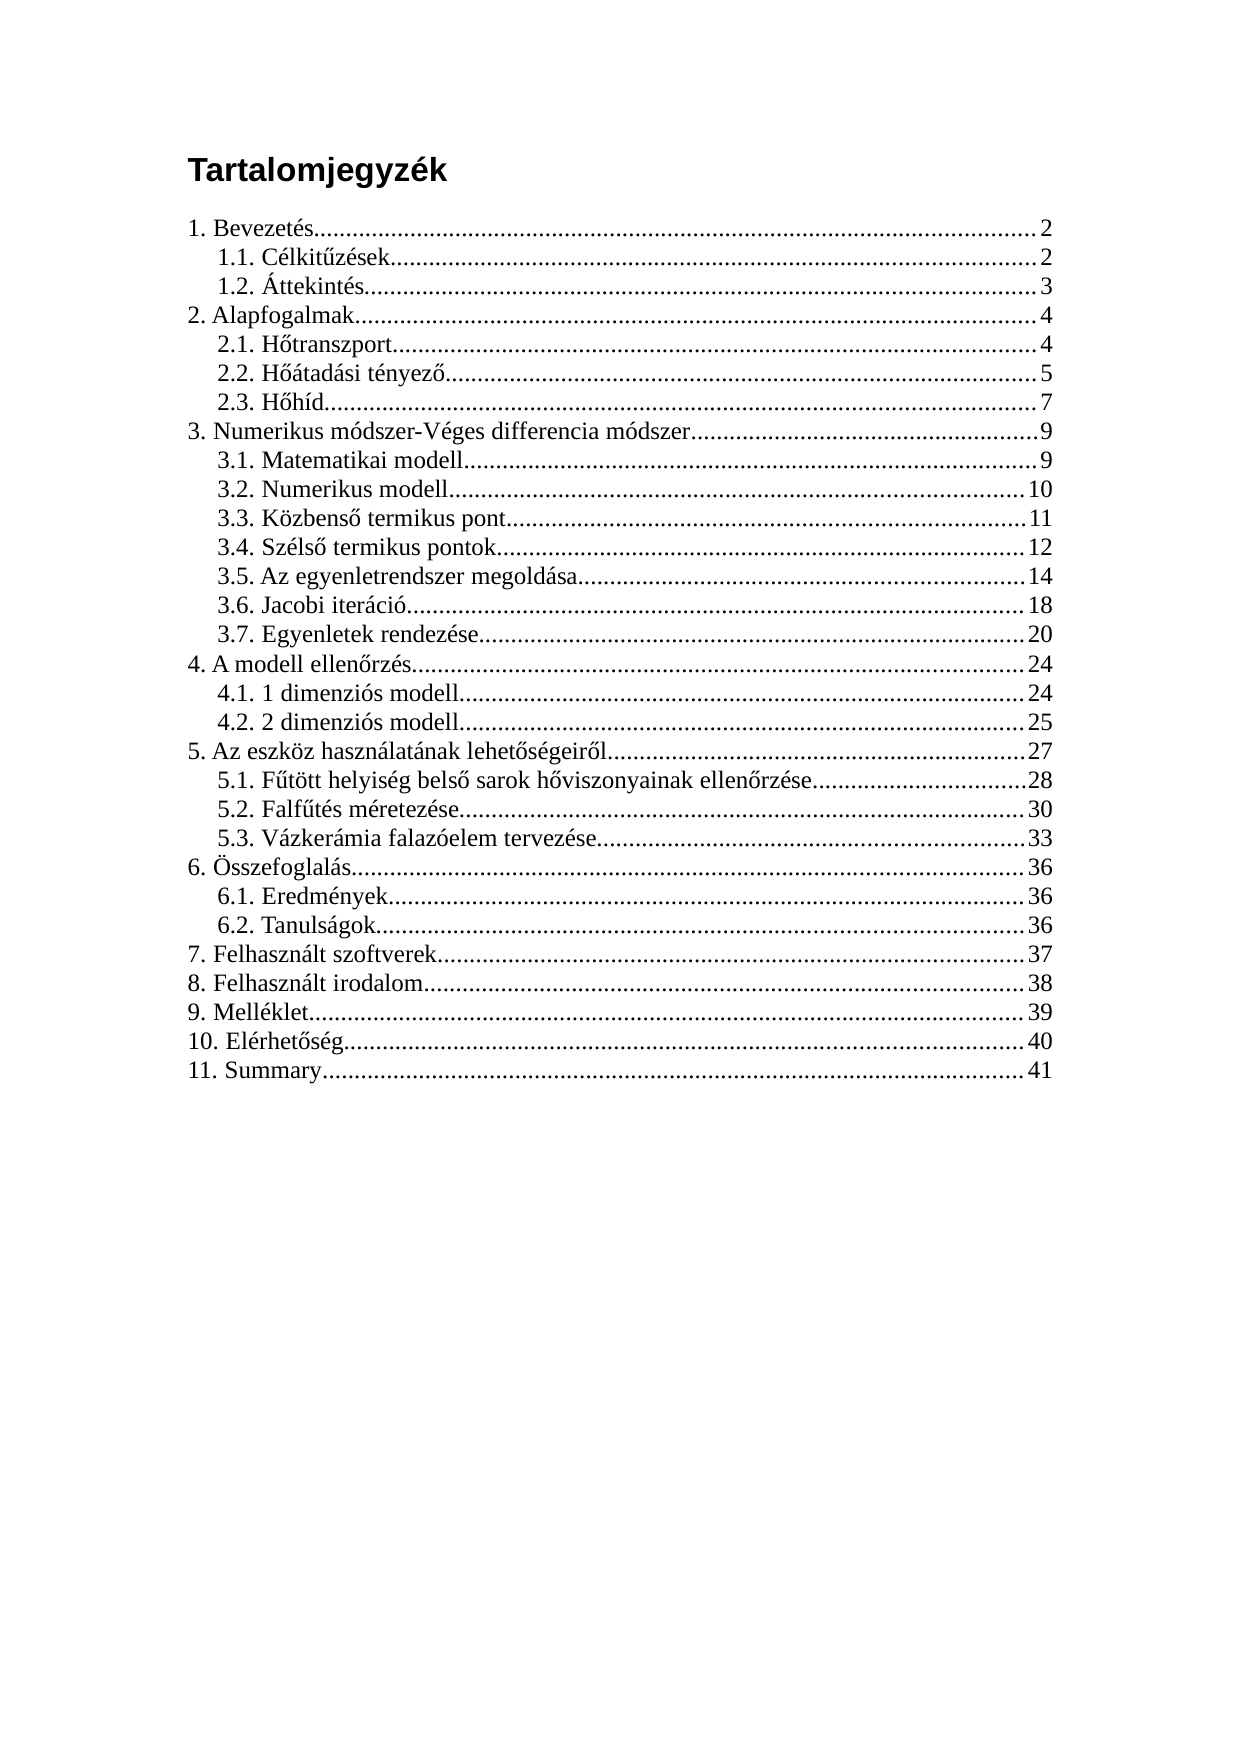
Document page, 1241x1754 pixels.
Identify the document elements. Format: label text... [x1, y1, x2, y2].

text 3.5. Az egyenletrendszer megoldása 14 [217, 561, 1053, 590]
text 11. Summary 41 [187, 1055, 1053, 1084]
text 1.1. Célkitűzések 2 [217, 242, 1053, 271]
text 3.7. Egyenletek rendezése 20 [217, 619, 1053, 648]
text 3.1. Matematikai modell 9 [217, 445, 1053, 474]
text 3.3. Közbenső termikus pont 11 [217, 503, 1053, 532]
text 2.1. Hőtranszport 4 [217, 329, 1053, 358]
text 6. Összefoglalás 36 [187, 852, 1053, 881]
text 9. Melléklet 39 [187, 997, 1053, 1026]
subtitle Tartalomjegyzék [187, 150, 1053, 188]
text 5. Az eszköz használatának lehetőségeiről 27 [187, 736, 1053, 765]
text 3. Numerikus módszer-Véges differencia módszer 9 [187, 416, 1053, 445]
text 1. Bevezetés 2 [187, 212, 1053, 242]
text 2. Alapfogalmak 4 [187, 300, 1053, 329]
text 3.6. Jacobi iteráció 18 [217, 590, 1053, 619]
text 10. Elérhetőség 40 [187, 1026, 1053, 1055]
text 4.1. 1 dimenziós modell 24 [217, 677, 1053, 707]
text 2.3. Hőhíd 7 [217, 387, 1053, 416]
text 6.2. Tanulságok 36 [217, 910, 1053, 939]
text 5.2. Falfűtés méretezése 30 [217, 794, 1053, 823]
text 3.4. Szélső termikus pontok 12 [217, 532, 1053, 561]
text 5.1. Fűtött helyiség belső sarok hőviszonyainak ellenőrzése 28 [217, 765, 1053, 794]
text 4.2. 2 dimenziós modell 25 [217, 707, 1053, 736]
text 7. Felhasznált szoftverek 37 [187, 939, 1053, 968]
text 2.2. Hőátadási tényező 5 [217, 358, 1053, 387]
text 6.1. Eredmények 36 [217, 881, 1053, 910]
text 1.2. Áttekintés 3 [217, 271, 1053, 300]
text 8. Felhasznált irodalom 38 [187, 968, 1053, 997]
text 4. A modell ellenőrzés 24 [187, 648, 1053, 677]
text 3.2. Numerikus modell 10 [217, 474, 1053, 503]
text 5.3. Vázkerámia falazóelem tervezése 33 [217, 823, 1053, 852]
